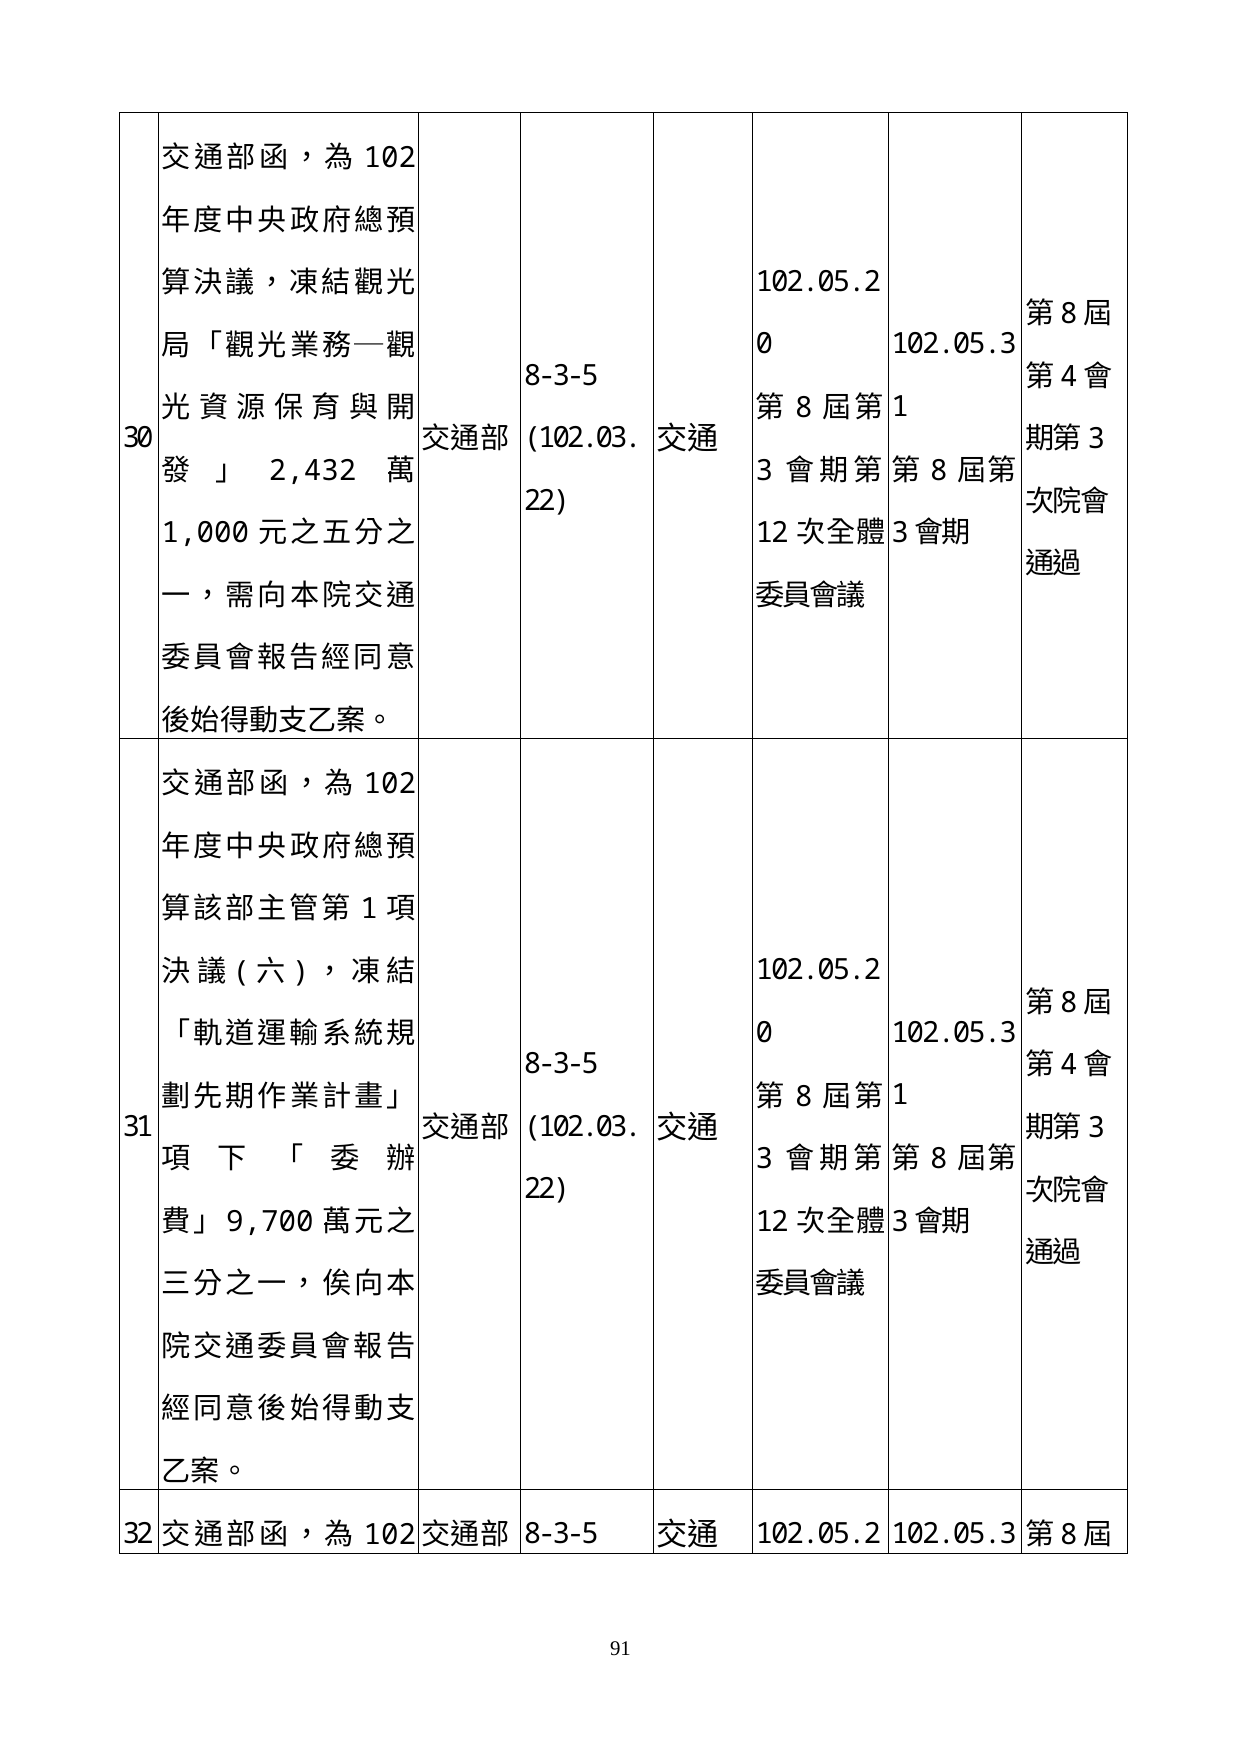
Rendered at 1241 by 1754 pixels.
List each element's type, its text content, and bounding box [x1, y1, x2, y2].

table_cell 8-3-5 (102.03.22) [521, 113, 653, 738]
table_cell 交通 [654, 1490, 752, 1553]
table_cell 交通部 [419, 1490, 520, 1553]
table_cell 102.05.31 第8屆第3會期 [889, 739, 1021, 1489]
table_cell 32 [120, 1490, 158, 1553]
table_cell 102.05.20 第8屆第3會期第12次全體委員會議 [753, 113, 888, 738]
table_cell 交通部函，為102年度中央政府總預算該部主管第1項決議(六)，凍結「軌道運輸系統規劃先期作業計畫」項下「委辦費」9,700萬元之三分之一，俟向本院交通委員會報告經同意後始得動支乙案。 [159, 739, 418, 1489]
table_cell 交通部 [419, 739, 520, 1489]
table_cell 交通 [654, 739, 752, 1489]
table_cell 30 [120, 113, 158, 738]
table_cell 102.05.20 第8屆第3會期第12次全體委員會議 [753, 739, 888, 1489]
table_cell 102.05.3 [889, 1490, 1021, 1553]
table_cell 交通部函，為102 [159, 1490, 418, 1553]
table_cell 交通部 [419, 113, 520, 738]
table_cell 交通 [654, 113, 752, 738]
table_cell 交通部函，為102年度中央政府總預算決議，凍結觀光局「觀光業務─觀光資源保育與開發」2,432萬1,000元之五分之一，需向本院交通委員會報告經同意後始得動支乙案。 [159, 113, 418, 738]
table_cell 第8屆第4會期第3次院會通過 [1022, 739, 1127, 1489]
table_cell 第8屆 [1022, 1490, 1127, 1553]
table_cell 102.05.31 第8屆第3會期 [889, 113, 1021, 738]
table_cell 102.05.2 [753, 1490, 888, 1553]
table_cell 第8屆第4會期第3次院會通過 [1022, 113, 1127, 738]
table_cell 8-3-5 (102.03.22) [521, 739, 653, 1489]
table_cell 8-3-5 [521, 1490, 653, 1553]
table_cell 31 [120, 739, 158, 1489]
